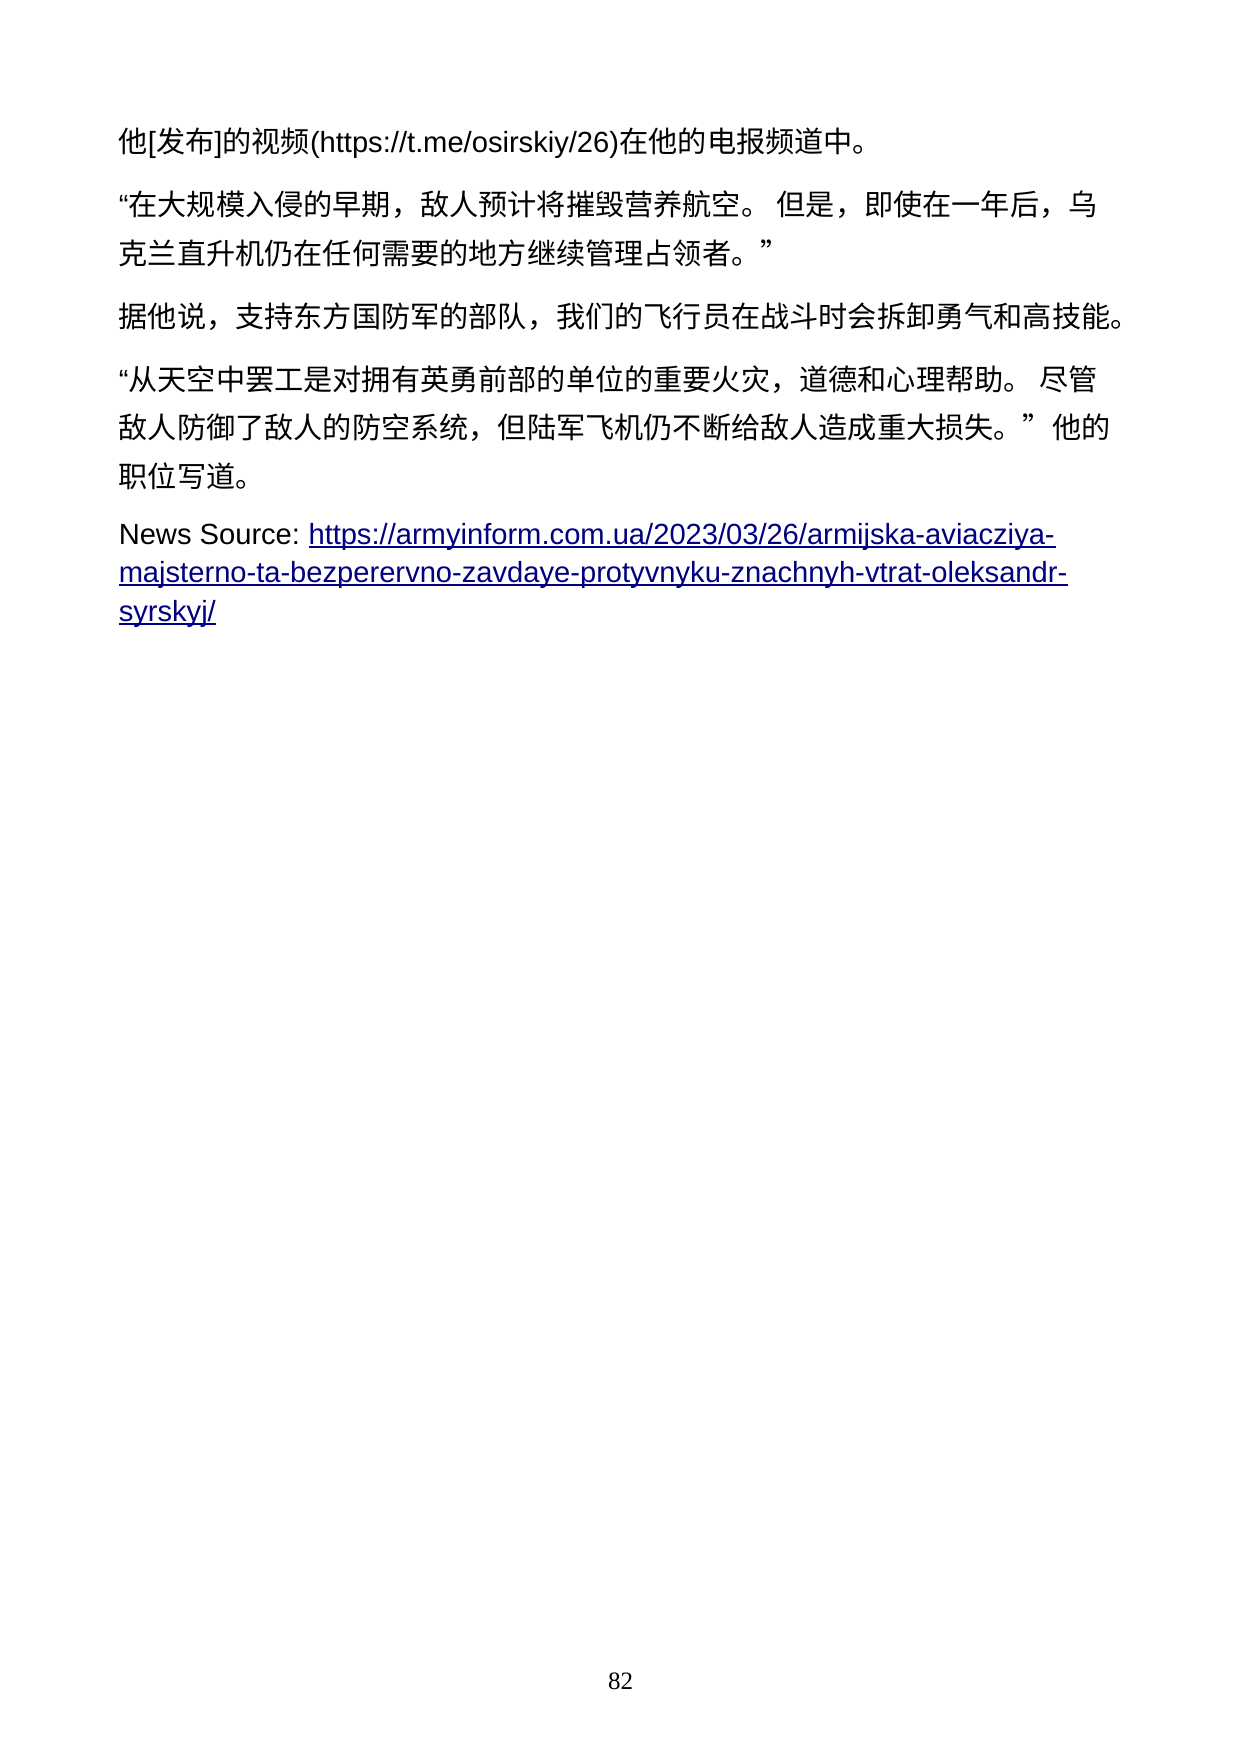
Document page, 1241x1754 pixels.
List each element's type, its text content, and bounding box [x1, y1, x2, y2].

text “在大规模入侵的早期，敌人预计将摧毁营养航空。 但是，即使在一年后，乌克兰直升机仍在任何需要的地方继续管理占领者。” [118, 182, 1122, 272]
text News Source: https://armyinform.com.ua/2023/03/26/armijska-aviacziya-majsterno-ta-bezperervno-zavdaye-protyvnyku-znachnyh-vtrat-oleksandr-syrskyj/ [118, 517, 1122, 627]
text 据他说，支持东方国防军的部队，我们的飞行员在战斗时会拆卸勇气和高技能。 [118, 293, 1122, 336]
text 他[发布]的视频(https://t.me/osirskiy/26)在他的电报频道中。 [118, 118, 1122, 161]
text “从天空中罢工是对拥有英勇前部的单位的重要火灾，道德和心理帮助。 尽管敌人防御了敌人的防空系统，但陆军飞机仍不断给敌人造成重大损失。”他的职位写道。 [118, 356, 1122, 496]
